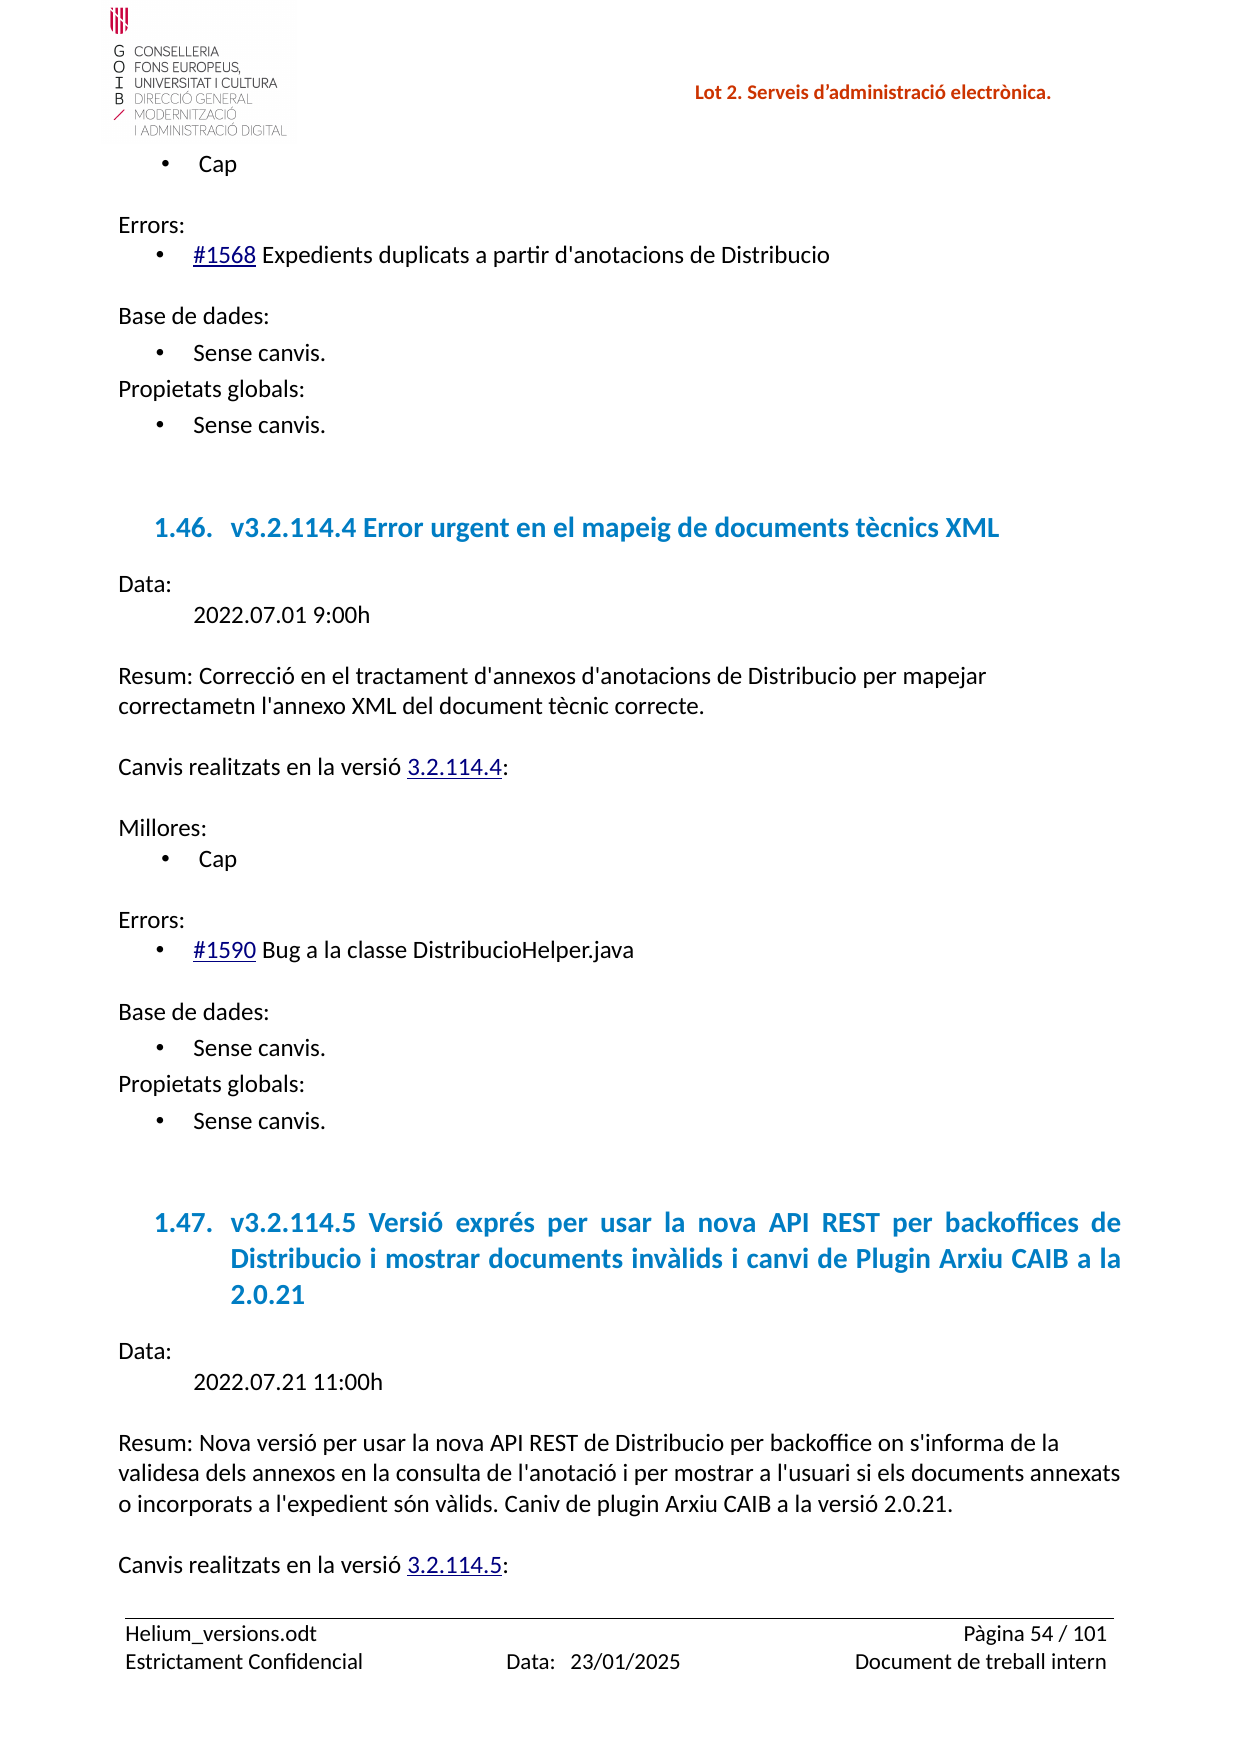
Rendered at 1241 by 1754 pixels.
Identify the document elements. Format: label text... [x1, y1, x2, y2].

list #1568 Expedients duplicats a partir d'anotacions de Distribucio [156, 239, 1122, 270]
text Data: [118, 1335, 1122, 1366]
text Data: [118, 568, 1122, 599]
text 2022.07.01 9:00h [118, 599, 1122, 629]
list Sense canvis. [156, 1032, 1122, 1063]
list Sense canvis. [156, 410, 1122, 440]
text Errors: [118, 904, 1122, 935]
text Propietats globals: [118, 373, 1122, 404]
list Cap [161, 148, 1122, 178]
text 2022.07.21 11:00h [118, 1366, 1122, 1396]
subtitle v3.2.114.5 Versió exprés per usar la nova API REST per backoffices de Distribucio i mostrar documents invàlids i canvi de Plugin Arxiu CAIB a la 2.0.21 [153, 1204, 1122, 1311]
text Base de dades: [118, 996, 1122, 1026]
text Canvis realitzats en la versió 3.2.114.5: [118, 1549, 1122, 1579]
text Resum: Nova versió per usar la nova API REST de Distribucio per backoffice on s'informa de la validesa dels annexos en la consulta de l'anotació i per mostrar a l'usuari si els documents annexats o incorporats a l'expedient són vàlids. Caniv de plugin Arxiu CAIB a la versió 2.0.21. [118, 1427, 1122, 1518]
text Canvis realitzats en la versió 3.2.114.4: [118, 752, 1122, 782]
list Cap [161, 843, 1122, 874]
list Sense canvis. [156, 1105, 1122, 1136]
list #1590 Bug a la classe DistribucioHelper.java [156, 935, 1122, 965]
picture [100, 0, 297, 144]
text Base de dades: [118, 300, 1122, 331]
subtitle v3.2.114.4 Error urgent en el mapeig de documents tècnics XML [153, 509, 1122, 545]
text Millores: [118, 813, 1122, 843]
text Errors: [118, 209, 1122, 239]
text Propietats globals: [118, 1069, 1122, 1099]
list Sense canvis. [156, 337, 1122, 367]
text Resum: Correcció en el tractament d'annexos d'anotacions de Distribucio per mapejar correctametn l'annexo XML del document tècnic correcte. [118, 660, 1122, 721]
